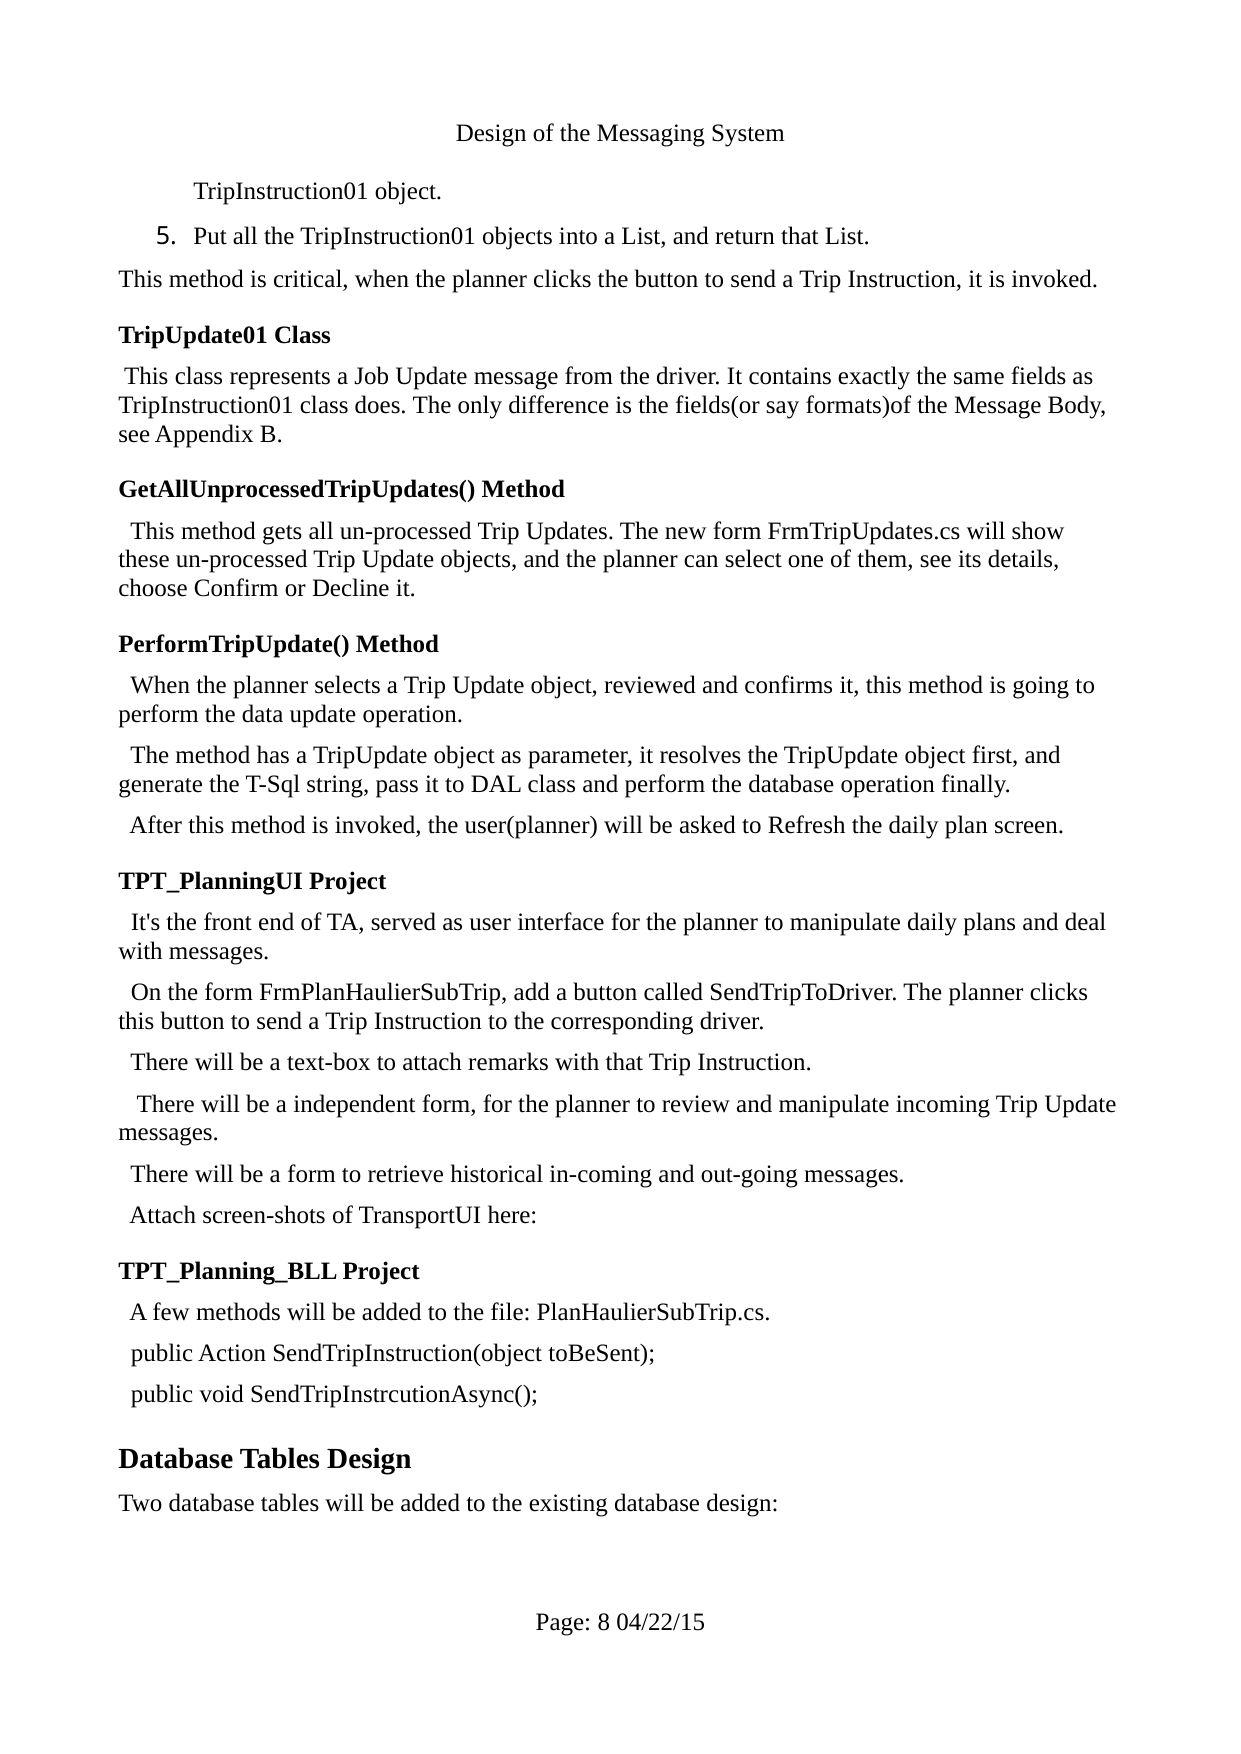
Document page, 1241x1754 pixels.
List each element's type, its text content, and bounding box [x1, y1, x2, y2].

text Attach screen-shots of TransportUI here: [118, 1200, 1122, 1229]
text A few methods will be added to the file: PlanHaulierSubTrip.cs. [118, 1297, 1122, 1326]
subtitle Database Tables Design [118, 1442, 1122, 1475]
subtitle GetAllUnprocessedTripUpdates() Method [118, 474, 1122, 503]
text It's the front end of TA, served as user interface for the planner to manipulate daily plans and deal with messages. [118, 907, 1122, 965]
text There will be a form to retrieve historical in-coming and out-going messages. [118, 1159, 1122, 1187]
subtitle PerformTripUpdate() Method [118, 629, 1122, 658]
text There will be a text-box to attach remarks with that Trip Instruction. [118, 1047, 1122, 1076]
text This method gets all un-processed Trip Updates. The new form FrmTripUpdates.cs will show these un-processed Trip Update objects, and the planner can select one of them, see its details, choose Confirm or Decline it. [118, 516, 1122, 602]
text After this method is invoked, the user(planner) will be asked to Refresh the daily plan screen. [118, 810, 1122, 839]
list Put all the TripInstruction01 objects into a List, and return that List. [156, 218, 1122, 252]
text On the form FrmPlanHaulierSubTrip, add a button called SendTripToDriver. The planner clicks this button to send a Trip Instruction to the corresponding driver. [118, 977, 1122, 1035]
text This class represents a Job Update message from the driver. It contains exactly the same fields as TripInstruction01 class does. The only difference is the fields(or say formats)of the Message Body, see Appendix B. [118, 361, 1122, 447]
subtitle TPT_PlanningUI Project [118, 866, 1122, 895]
text There will be a independent form, for the planner to review and manipulate incoming Trip Update messages. [118, 1089, 1122, 1146]
text The method has a TripUpdate object as parameter, it resolves the TripUpdate object first, and generate the T-Sql string, pass it to DAL class and perform the database operation finally. [118, 740, 1122, 798]
list TripInstruction01 object. [156, 176, 1122, 205]
text public void SendTripInstrcutionAsync(); [118, 1379, 1122, 1408]
text Two database tables will be added to the existing database design: [118, 1488, 1122, 1516]
text This method is critical, when the planner clicks the button to send a Trip Instruction, it is invoked. [118, 264, 1122, 293]
subtitle TPT_Planning_BLL Project [118, 1256, 1122, 1284]
text public Action SendTripInstruction(object toBeSent); [118, 1338, 1122, 1367]
text When the planner selects a Trip Update object, reviewed and confirms it, this method is going to perform the data update operation. [118, 670, 1122, 728]
subtitle TripUpdate01 Class [118, 320, 1122, 349]
